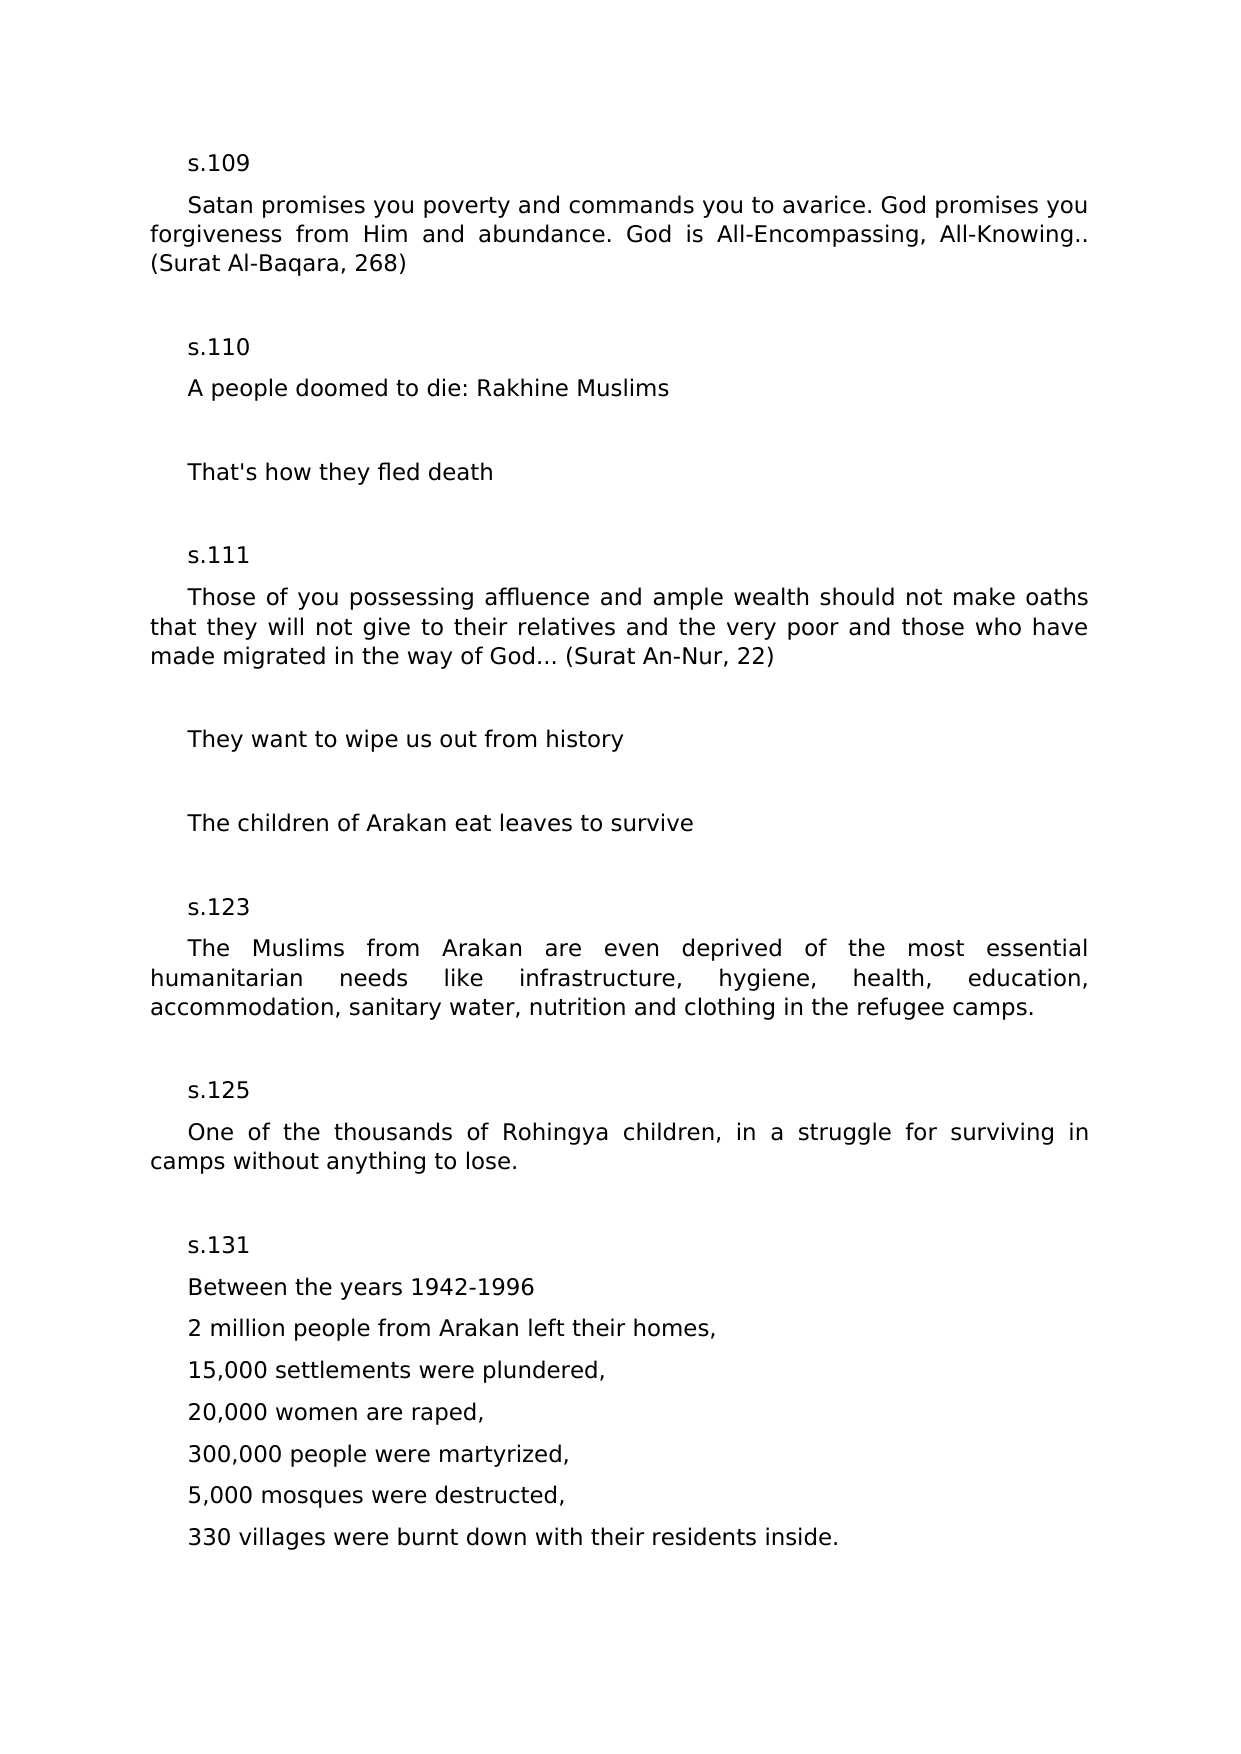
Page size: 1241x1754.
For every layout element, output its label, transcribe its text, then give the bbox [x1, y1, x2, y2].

text Satan promises you poverty and commands you to avarice. God promises you forgiveness from Him and abundance. God is All-Encompassing, All-Knowing.. (Surat Al-Baqara, 268) [150, 192, 1090, 277]
text One of the thousands of Rohingya children, in a struggle for surviving in camps without anything to lose. [150, 1119, 1090, 1175]
text 2 million people from Arakan left their homes, [150, 1316, 1090, 1342]
text s.123 [150, 894, 1090, 920]
text s.110 [150, 334, 1090, 361]
text s.111 [150, 543, 1090, 569]
text 20,000 women are raped, [150, 1399, 1090, 1426]
text The children of Arakan eat leaves to survive [150, 810, 1090, 837]
text 15,000 settlements were plundered, [150, 1357, 1090, 1384]
text s.125 [150, 1077, 1090, 1104]
text s.131 [150, 1232, 1090, 1259]
text That's how they fled death [150, 459, 1090, 486]
text They want to wipe us out from history [150, 727, 1090, 753]
text The Muslims from Arakan are even deprived of the most essential humanitarian needs like infrastructure, hygiene, health, education, accommodation, sanitary water, nutrition and clothing in the refugee camps. [150, 935, 1090, 1021]
text Those of you possessing affluence and ample wealth should not make oaths that they will not give to their relatives and the very poor and those who have made migrated in the way of God... (Surat An-Nur, 22) [150, 584, 1090, 670]
text Between the years 1942-1996 [150, 1274, 1090, 1301]
text 330 villages were burnt down with their residents inside. [150, 1524, 1090, 1551]
text A people doomed to die: Rakhine Muslims [150, 376, 1090, 402]
text 300,000 people were martyrized, [150, 1441, 1090, 1468]
text 5,000 mosques were destructed, [150, 1483, 1090, 1509]
text s.109 [150, 150, 1090, 177]
